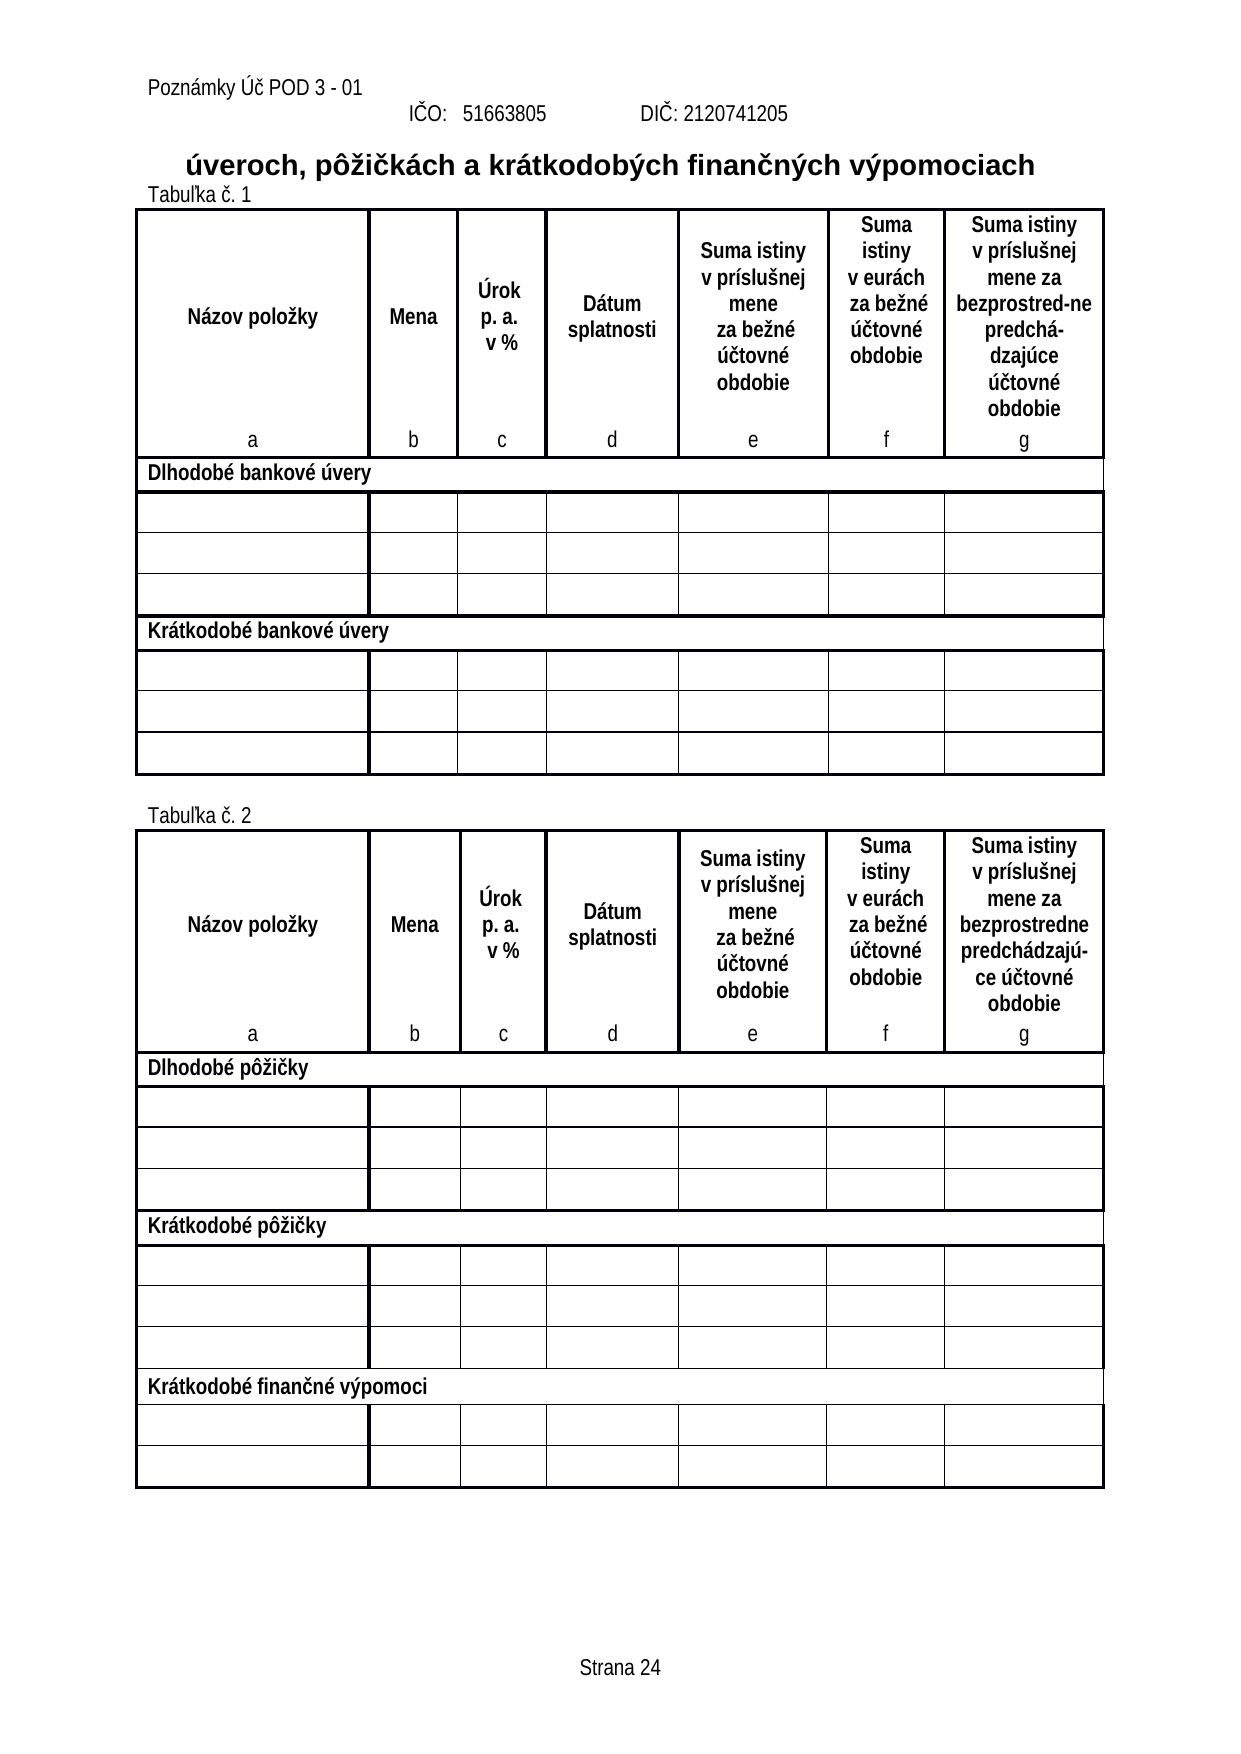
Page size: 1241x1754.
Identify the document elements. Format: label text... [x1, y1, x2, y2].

table_cell [461, 1446, 546, 1486]
table_cell [945, 1327, 1102, 1367]
table_cell [461, 1088, 546, 1126]
table_cell [679, 1247, 826, 1285]
table_header Úrok p. a. v % [462, 832, 544, 1016]
table_cell [138, 1327, 367, 1367]
table_cell e [681, 1016, 825, 1051]
table_cell [945, 494, 1102, 532]
table_cell [679, 652, 828, 690]
table_header Suma istiny v príslušnej mene za bezprostred-ne predchá-dzajúce účtovné obdobie [946, 211, 1102, 422]
table_cell [547, 574, 678, 614]
text Tabuľka č. 2 [148, 802, 1092, 829]
table_cell [547, 733, 678, 773]
table_cell Krátkodobé pôžičky [138, 1212, 1103, 1243]
table_cell f [828, 1016, 943, 1051]
table_cell g [946, 1016, 1102, 1051]
table_cell [679, 533, 828, 573]
table_cell [945, 691, 1102, 731]
table_cell [547, 1247, 678, 1285]
table_cell [945, 1405, 1102, 1445]
table_cell [945, 574, 1102, 614]
table_cell [829, 494, 944, 532]
table_cell [827, 1088, 944, 1126]
table_cell [371, 533, 457, 573]
table_cell [829, 652, 944, 690]
table_cell [679, 691, 828, 731]
table_cell [547, 1286, 678, 1326]
table_cell [945, 533, 1102, 573]
table_header Suma istiny v eurách za bežné účtovné obdobie [830, 211, 943, 422]
table_cell [827, 1128, 944, 1168]
table_cell [547, 1169, 678, 1209]
table_cell [371, 733, 457, 773]
table_cell [679, 1405, 826, 1445]
table_cell [371, 691, 457, 731]
table_cell [827, 1286, 944, 1326]
table_cell [461, 1286, 546, 1326]
table_cell [945, 733, 1102, 773]
table_cell [547, 652, 678, 690]
table_cell [371, 494, 457, 532]
table_cell [679, 574, 828, 614]
table_cell [371, 1128, 460, 1168]
table_header Úrok p. a. v % [459, 211, 544, 422]
table_cell [945, 1446, 1102, 1486]
table_cell [547, 1088, 678, 1126]
table_cell [829, 691, 944, 731]
table_cell [945, 1247, 1102, 1285]
table_cell a [138, 422, 367, 456]
table_cell a [138, 1016, 367, 1051]
table_cell [461, 1128, 546, 1168]
table_cell [945, 1128, 1102, 1168]
table_cell [458, 691, 546, 731]
table_cell [461, 1169, 546, 1209]
table_cell [829, 533, 944, 573]
table_cell [458, 733, 546, 773]
table_cell Krátkodobé finančné výpomoci [138, 1369, 1103, 1403]
table_header Dátum splatnosti [548, 211, 677, 422]
table_cell [679, 1446, 826, 1486]
table_cell [461, 1327, 546, 1367]
table_cell [679, 733, 828, 773]
table_cell [138, 533, 367, 573]
table_cell [461, 1247, 546, 1285]
table_cell [547, 691, 678, 731]
table_header Suma istiny v príslušnej mene za bežné účtovné obdobie [680, 211, 827, 422]
table_header Suma istiny v eurách za bežné účtovné obdobie [828, 832, 943, 1016]
table_cell b [371, 422, 456, 456]
table_cell [829, 733, 944, 773]
table_cell [458, 652, 546, 690]
table_cell d [548, 1016, 677, 1051]
table_cell [138, 1247, 367, 1285]
table_cell [371, 574, 457, 614]
table_cell [679, 1169, 826, 1209]
table_header Suma istiny v príslušnej mene za bezprostredne predchádzajú-ce účtovné obdobie [946, 832, 1102, 1016]
table_cell [679, 1327, 826, 1367]
title úveroch, pôžičkách a krátkodobých finančných výpomociach [148, 148, 1092, 181]
table_cell [371, 1247, 460, 1285]
table_cell c [462, 1016, 544, 1051]
table_cell [371, 1169, 460, 1209]
table_cell [138, 1088, 367, 1126]
table_cell [679, 1128, 826, 1168]
text Tabuľka č. 1 [148, 181, 1092, 208]
table_cell [547, 1446, 678, 1486]
table_header Suma istiny v príslušnej mene za bežné účtovné obdobie [681, 832, 825, 1016]
table_cell [547, 1405, 678, 1445]
table_cell [371, 1446, 460, 1486]
table_cell [371, 652, 457, 690]
table_cell [138, 1128, 367, 1168]
table_cell [547, 533, 678, 573]
table_cell Krátkodobé bankové úvery [138, 618, 1103, 649]
table_header Názov položky [138, 832, 367, 1016]
table_cell [827, 1327, 944, 1367]
table_cell [679, 1088, 826, 1126]
table_header Dátum splatnosti [548, 832, 677, 1016]
table_cell [371, 1327, 460, 1367]
table_cell [827, 1446, 944, 1486]
table_cell [679, 1286, 826, 1326]
table_cell [138, 733, 367, 773]
table_cell [945, 652, 1102, 690]
table_cell [138, 494, 367, 532]
table_cell [945, 1088, 1102, 1126]
table_cell d [548, 422, 677, 456]
table_cell [827, 1405, 944, 1445]
table_cell [829, 574, 944, 614]
table_header Mena [371, 211, 456, 422]
table_cell [138, 691, 367, 731]
table_cell g [946, 422, 1102, 456]
table_cell Dlhodobé bankové úvery [138, 459, 1103, 490]
table_cell [138, 574, 367, 614]
table_cell [547, 1327, 678, 1367]
table_cell [458, 494, 546, 532]
table_cell Dlhodobé pôžičky [138, 1054, 1103, 1085]
table_cell [827, 1169, 944, 1209]
table_cell [371, 1286, 460, 1326]
table_cell [138, 1169, 367, 1209]
table_cell [547, 1128, 678, 1168]
table_cell [138, 1286, 367, 1326]
table_cell [458, 533, 546, 573]
table_cell [945, 1169, 1102, 1209]
table_cell c [459, 422, 544, 456]
table_cell [371, 1088, 460, 1126]
table_cell [945, 1286, 1102, 1326]
table_header Názov položky [138, 211, 367, 422]
table_header Mena [371, 832, 459, 1016]
table_cell [138, 1405, 367, 1445]
table_cell [827, 1247, 944, 1285]
table_cell e [680, 422, 827, 456]
table_cell [461, 1405, 546, 1445]
table_cell [679, 494, 828, 532]
table_cell f [830, 422, 943, 456]
table_cell [547, 494, 678, 532]
table_cell [458, 574, 546, 614]
table_cell b [371, 1016, 459, 1051]
table_cell [371, 1405, 460, 1445]
table_cell [138, 1446, 367, 1486]
table_cell [138, 652, 367, 690]
